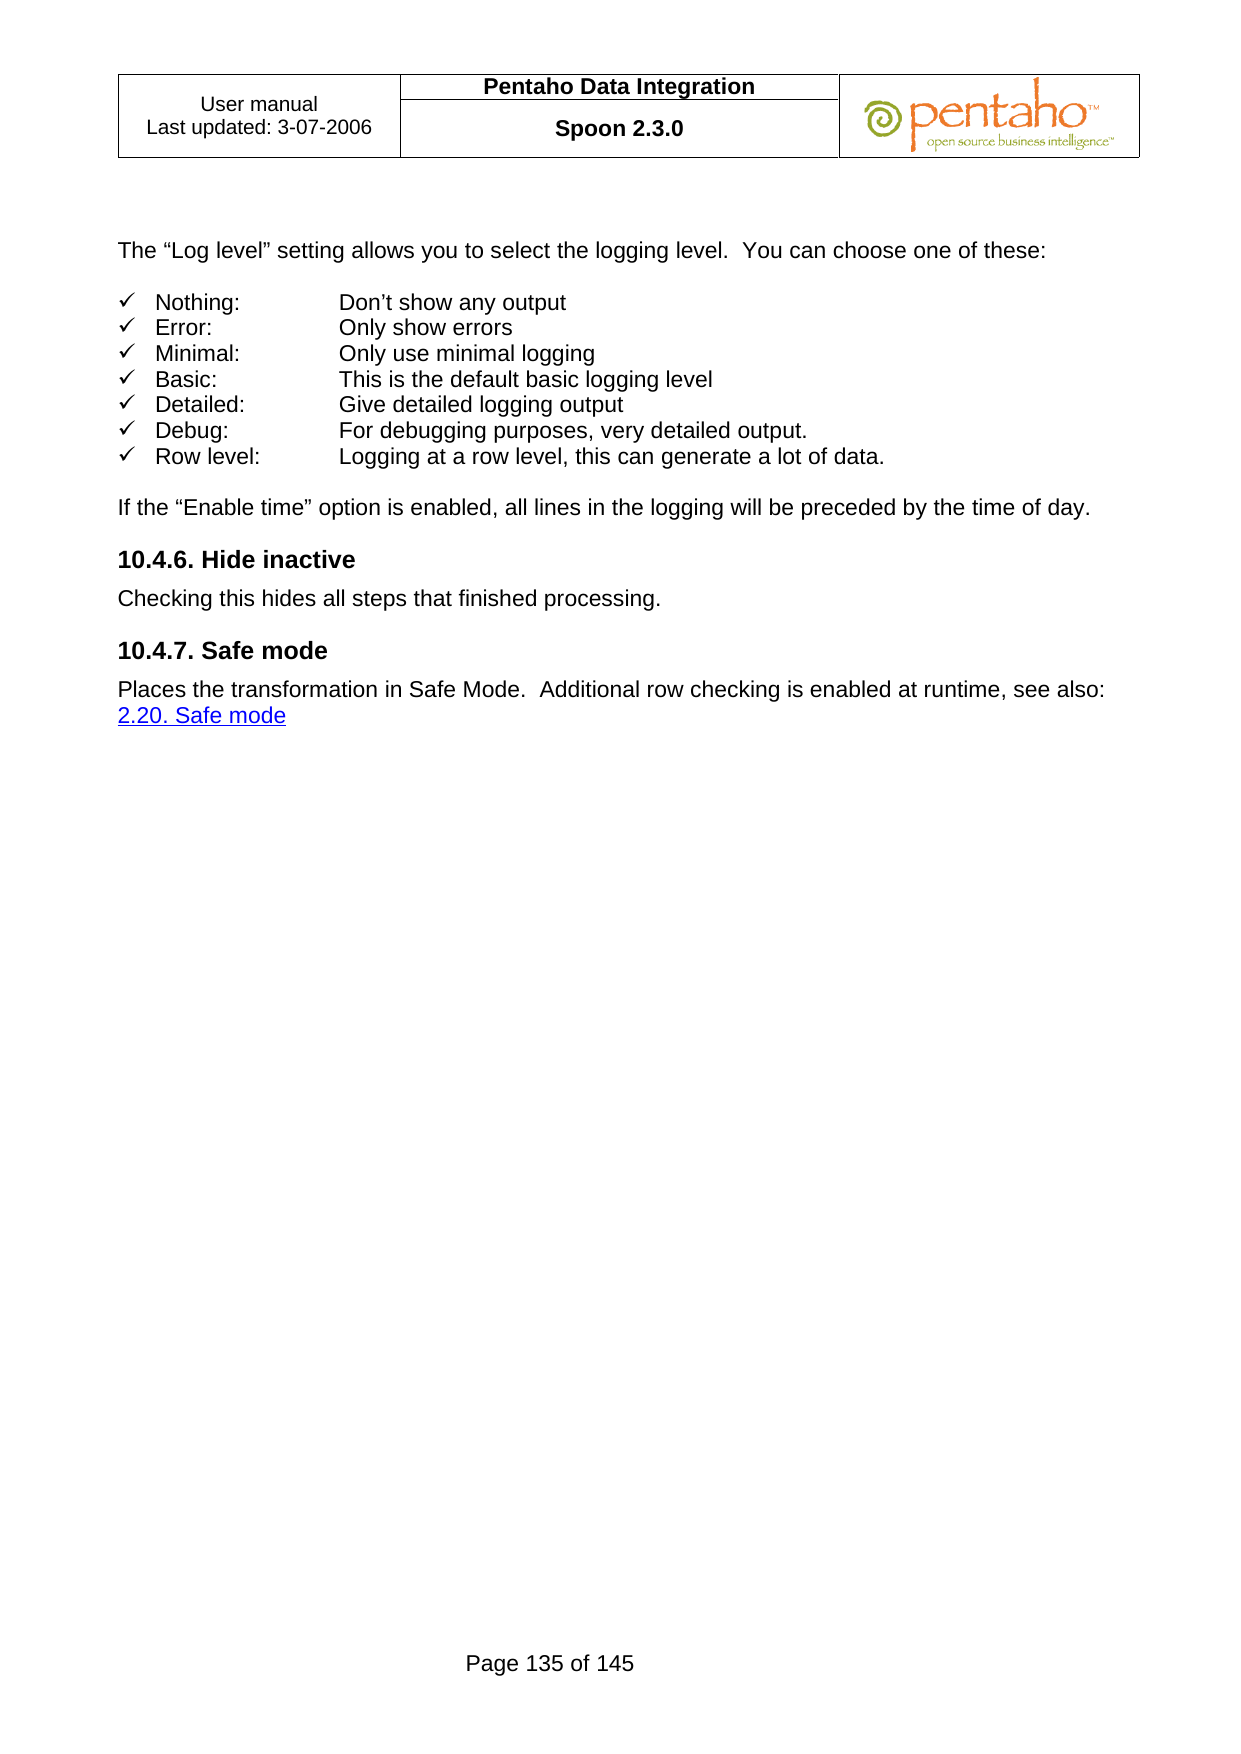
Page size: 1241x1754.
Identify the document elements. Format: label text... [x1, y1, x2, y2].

list Minimal: Only use minimal logging [117, 341, 1137, 366]
list Error: Only show errors [117, 315, 1137, 341]
list Detailed: Give detailed logging output [117, 392, 1137, 418]
list Nothing: Don’t show any output [117, 289, 1137, 315]
text Places the transformation in Safe Mode. Additional row checking is enabled at runtime, see also: 2.20. Safe mode [117, 677, 1137, 728]
text The “Log level” setting allows you to select the logging level. You can choose one of these: [117, 238, 1137, 264]
subtitle Hide inactive [117, 545, 1137, 573]
text Checking this hides all steps that finished processing. [117, 586, 1137, 611]
list Debug: For debugging purposes, very detailed output. [117, 418, 1137, 444]
text If the “Enable time” option is enabled, all lines in the logging will be preceded by the time of day. [117, 495, 1137, 520]
subtitle Safe mode [117, 636, 1137, 664]
list Row level: Logging at a row level, this can generate a lot of data. [117, 444, 1137, 469]
list Basic: This is the default basic logging level [117, 366, 1137, 392]
